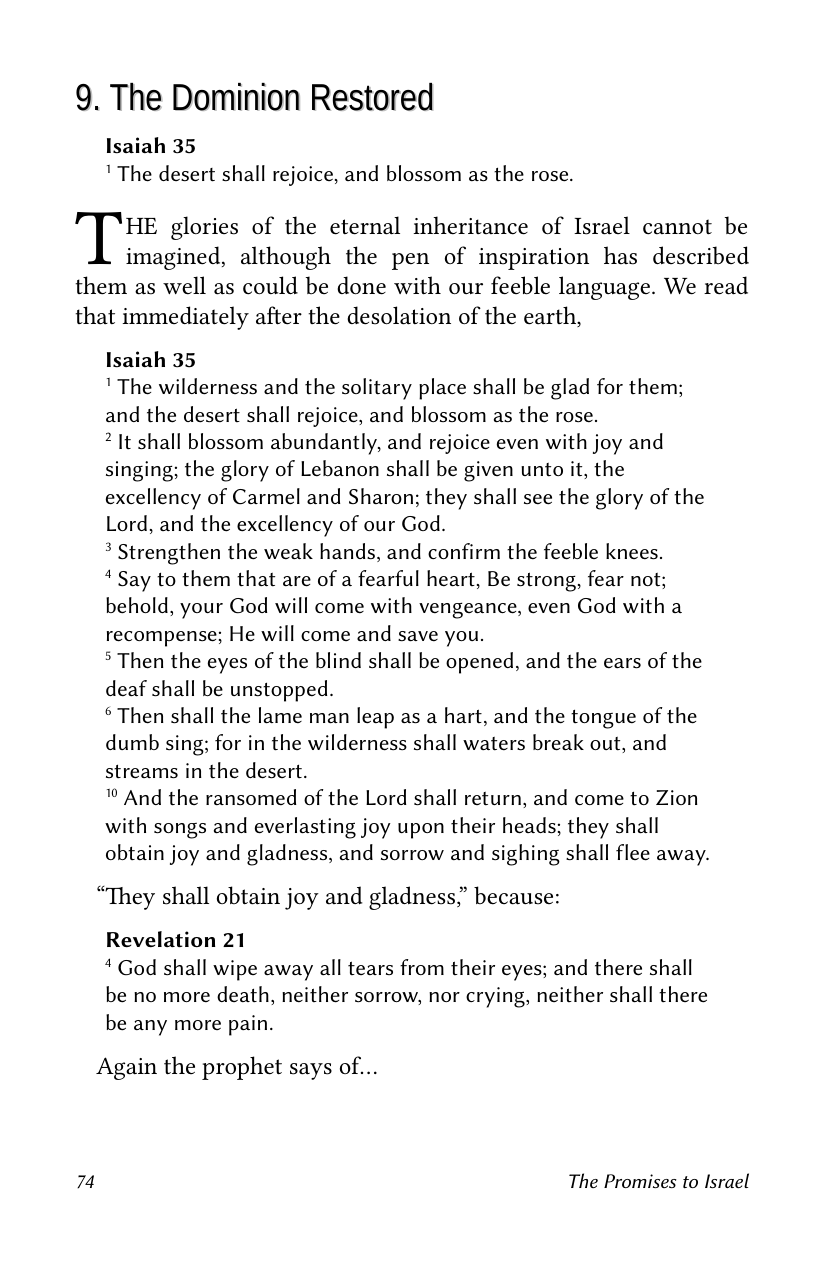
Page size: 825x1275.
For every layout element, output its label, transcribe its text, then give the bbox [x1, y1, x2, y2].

text 4 God shall wipe away all tears from their eyes; and there shall be no more death, neither sorrow, nor crying, neither shall there be any more pain. [105, 955, 720, 1036]
text THE glories of the eternal inheritance of Israel cannot be imagined, although the pen of inspiration has described them as well as could be done with our feeble language. We read that immediately after the desolation of the earth, [75, 212, 750, 330]
text Again the prophet says of… [75, 1052, 750, 1081]
text Revelation 21 [105, 927, 750, 953]
text 2 It shall blossom abundantly, and rejoice even with joy and singing; the glory of Lebanon shall be given unto it, the excellency of Carmel and Sharon; they shall see the glory of the Lord, and the excellency of our God. [105, 429, 720, 537]
text Isaiah 35 [105, 133, 750, 159]
text 4 Say to them that are of a fearful heart, Be strong, fear not; behold, your God will come with vengeance, even God with a recompense; He will come and save you. [105, 566, 720, 647]
text 10 And the ransomed of the Lord shall return, and come to Zion with songs and everlasting joy upon their heads; they shall obtain joy and gladness, and sorrow and sighing shall flee away. [105, 785, 720, 866]
text 6 Then shall the lame man leap as a hart, and the tongue of the dumb sing; for in the wilderness shall waters break out, and streams in the desert. [105, 703, 720, 784]
text “They shall obtain joy and gladness,” because: [75, 882, 750, 911]
text Isaiah 35 [105, 347, 750, 373]
text 3 Strengthen the weak hands, and confirm the feeble knees. [105, 538, 720, 565]
text 1 The wilderness and the solitary place shall be glad for them; and the desert shall rejoice, and blossom as the rose. [105, 374, 720, 428]
title The Dominion Restored [75, 75, 750, 118]
text 5 Then the eyes of the blind shall be opened, and the ears of the deaf shall be unstopped. [105, 648, 720, 702]
text 1 The desert shall rejoice, and blossom as the rose. [105, 161, 720, 187]
